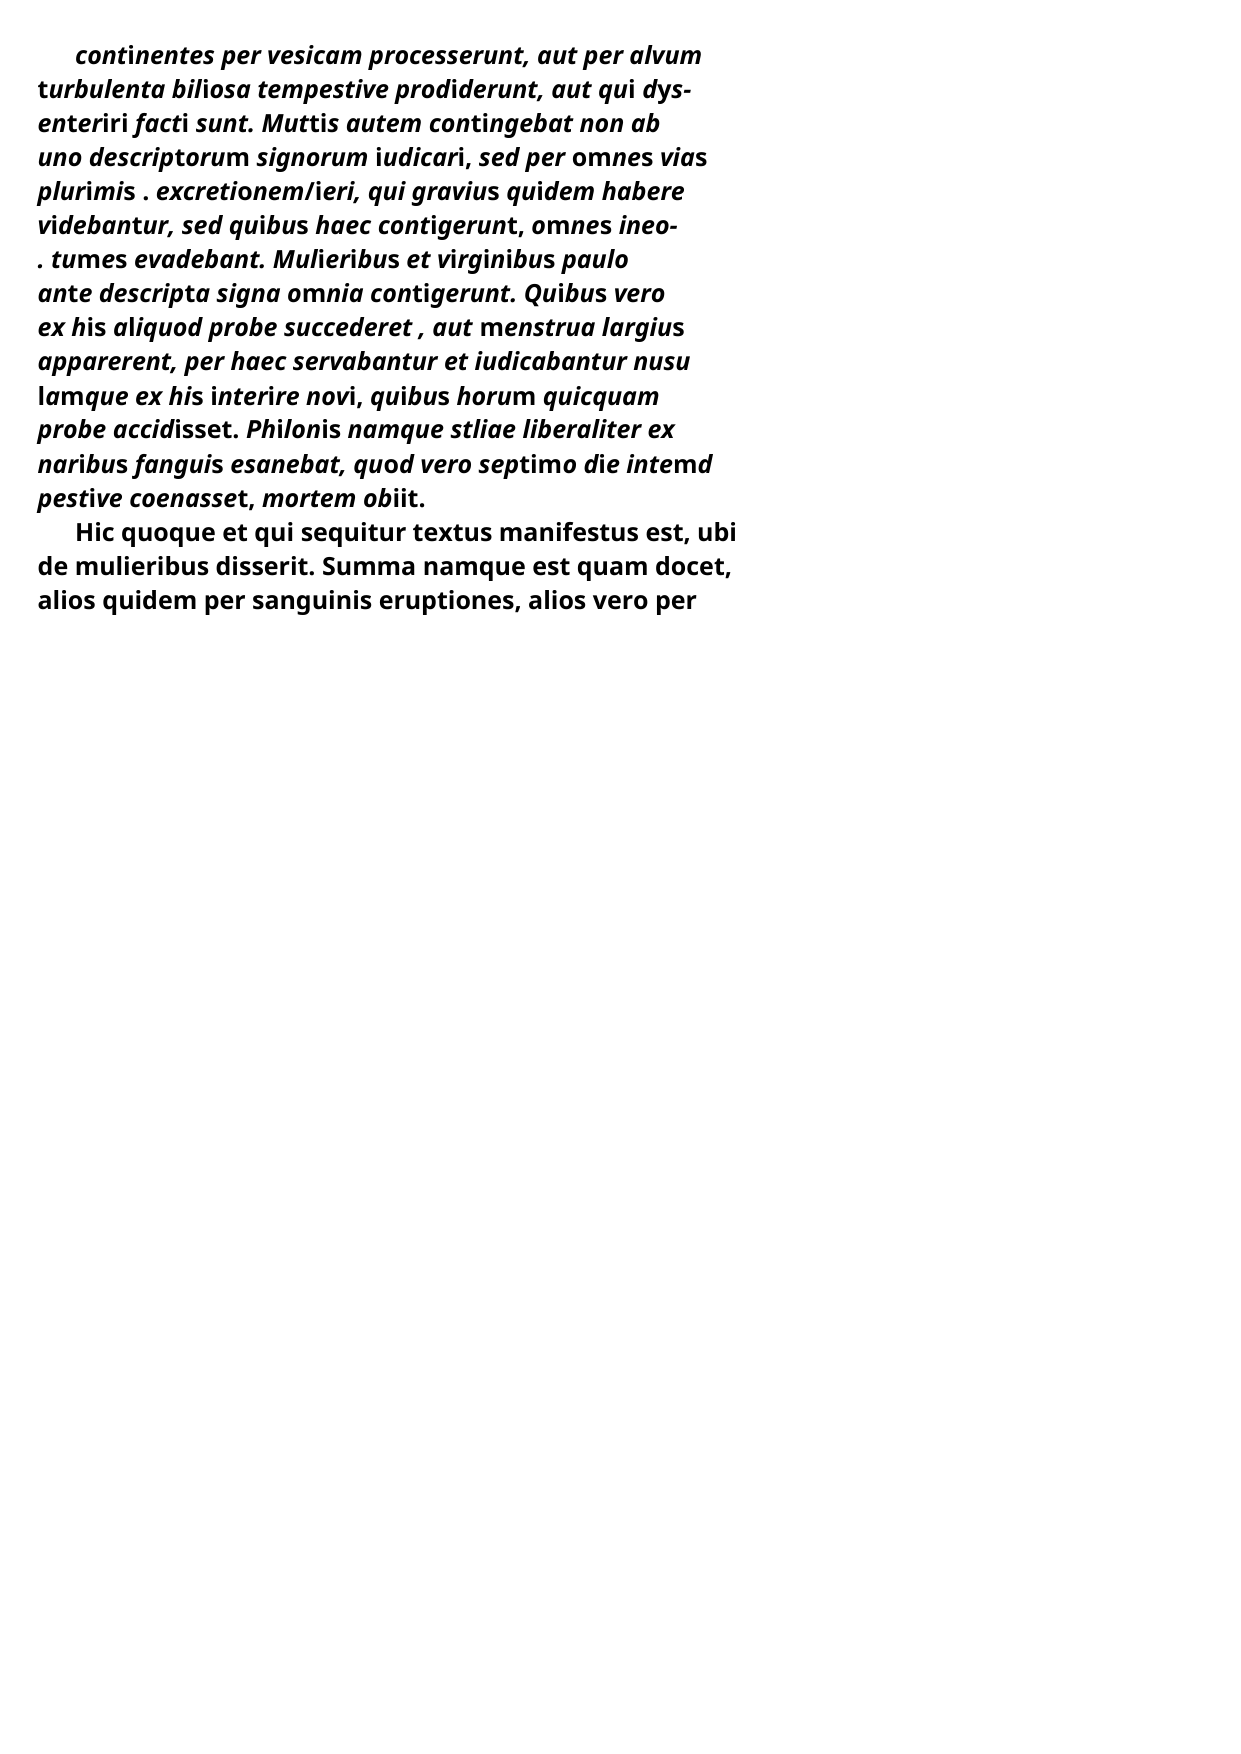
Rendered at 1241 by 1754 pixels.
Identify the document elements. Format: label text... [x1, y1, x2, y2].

text Hic quoque et qui sequitur textus manifestus est, ubi de mulieribus disserit. Summa namque est quam docet, alios quidem per sanguinis eruptiones, alios vero per [37, 514, 1203, 617]
text continentes per vesicam processerunt, aut per alvum turbulenta biliosa tempestive prodiderunt, aut qui dys- enteriri facti sunt. Muttis autem contingebat non ab uno descriptorum signorum iudicari, sed per omnes vias plurimis . excretionem/ieri, qui gravius quidem habere videbantur, sed quibus haec contigerunt, omnes ineo- . tumes evadebant. Mulieribus et virginibus paulo ante descripta signa omnia contigerunt. Quibus vero ex his aliquod probe succederet , aut menstrua largius apparerent, per haec servabantur et iudicabantur nusu lamque ex his interire novi, quibus horum quicquam probe accidisset. Philonis namque stliae liberaliter ex naribus fanguis esanebat, quod vero septimo die intemd pestive coenasset, mortem obiit. [37, 37, 1203, 514]
